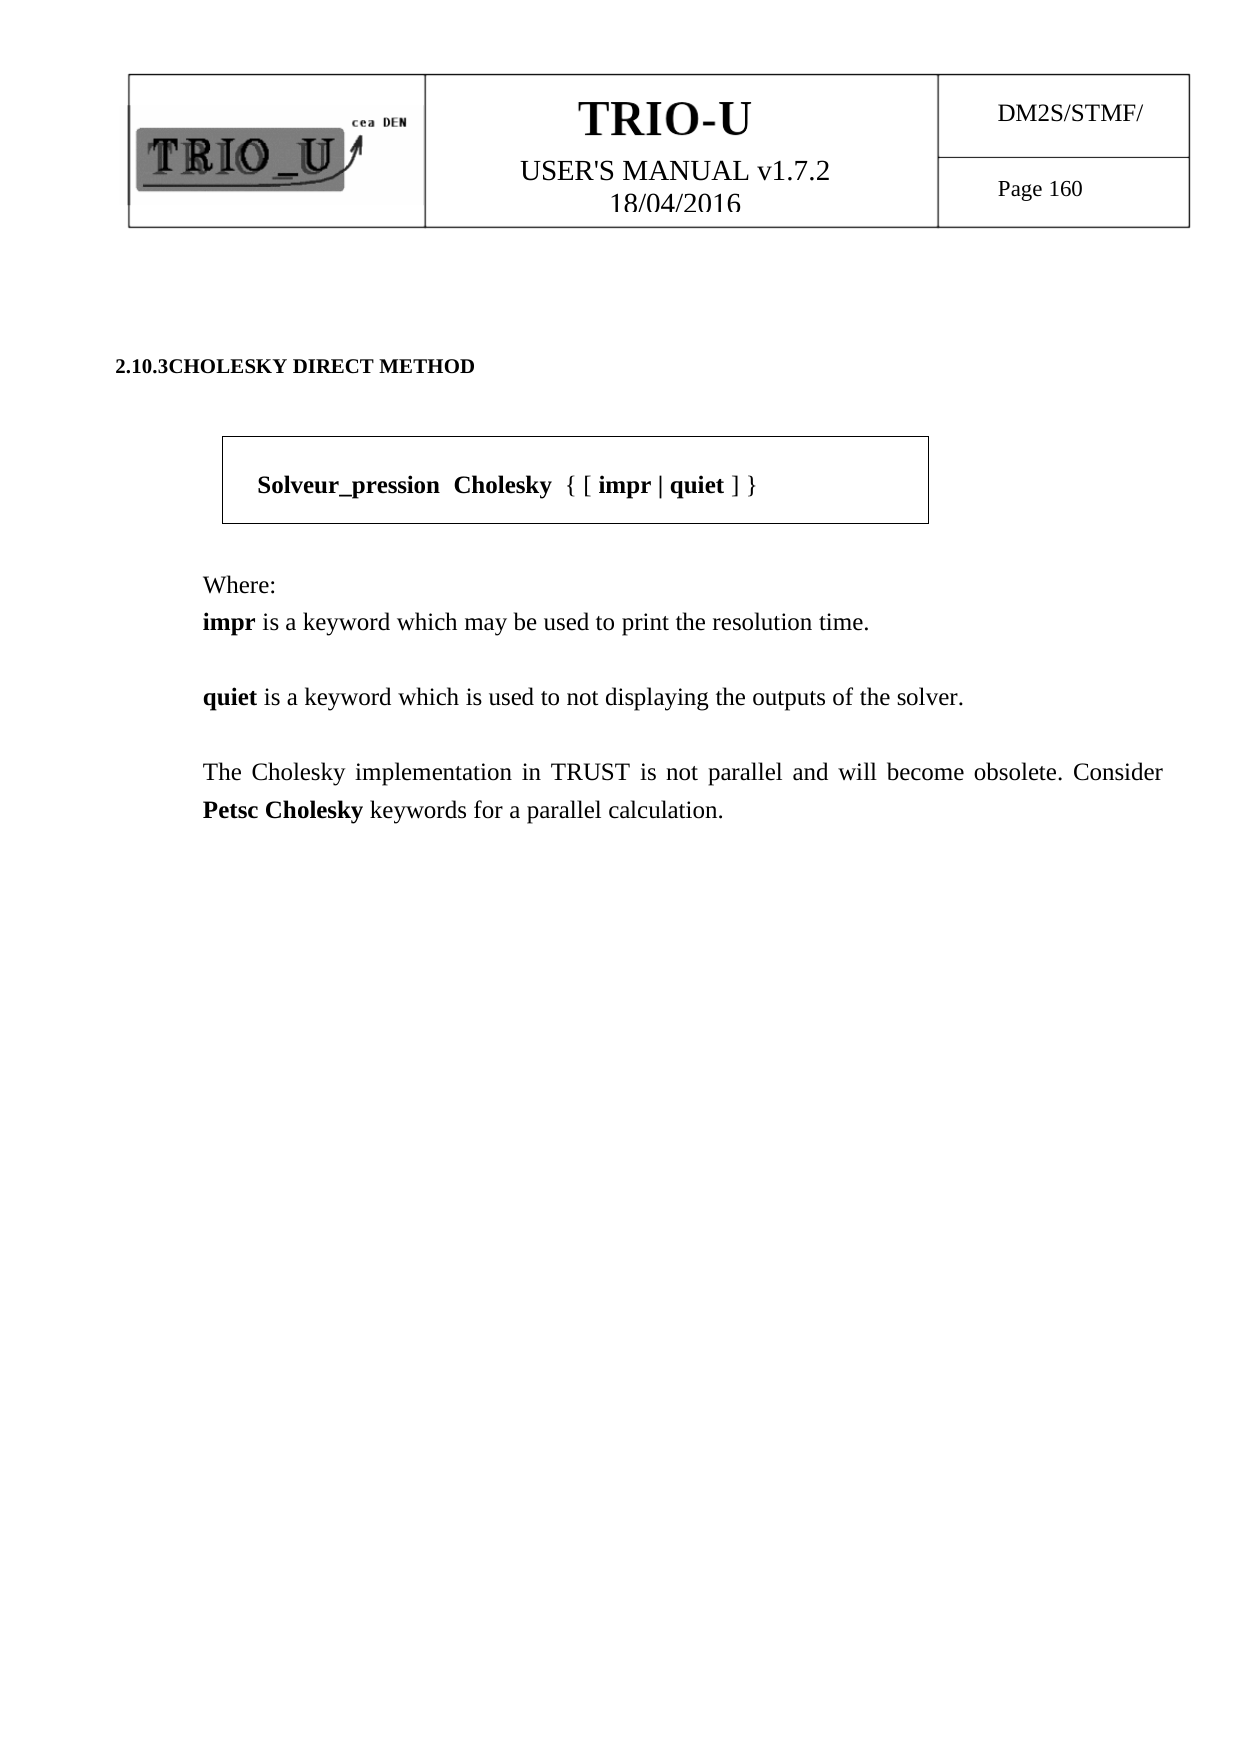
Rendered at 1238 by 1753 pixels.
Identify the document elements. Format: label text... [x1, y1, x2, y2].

table_header Solveur_pression Cholesky { [ impr | quiet ] } [223, 437, 928, 523]
text impr is a keyword which may be used to print the resolution time. [203, 599, 1165, 636]
text The Cholesky implementation in TRUST is not parallel and will become obsolete. Consider Petsc Cholesky keywords for a parallel calculation. [203, 749, 1165, 824]
text Where: [203, 561, 1165, 599]
text quiet is a keyword which is used to not displaying the outputs of the solver. [203, 674, 1165, 711]
subtitle CHOLESKY DIRECT METHOD [115, 354, 1164, 378]
